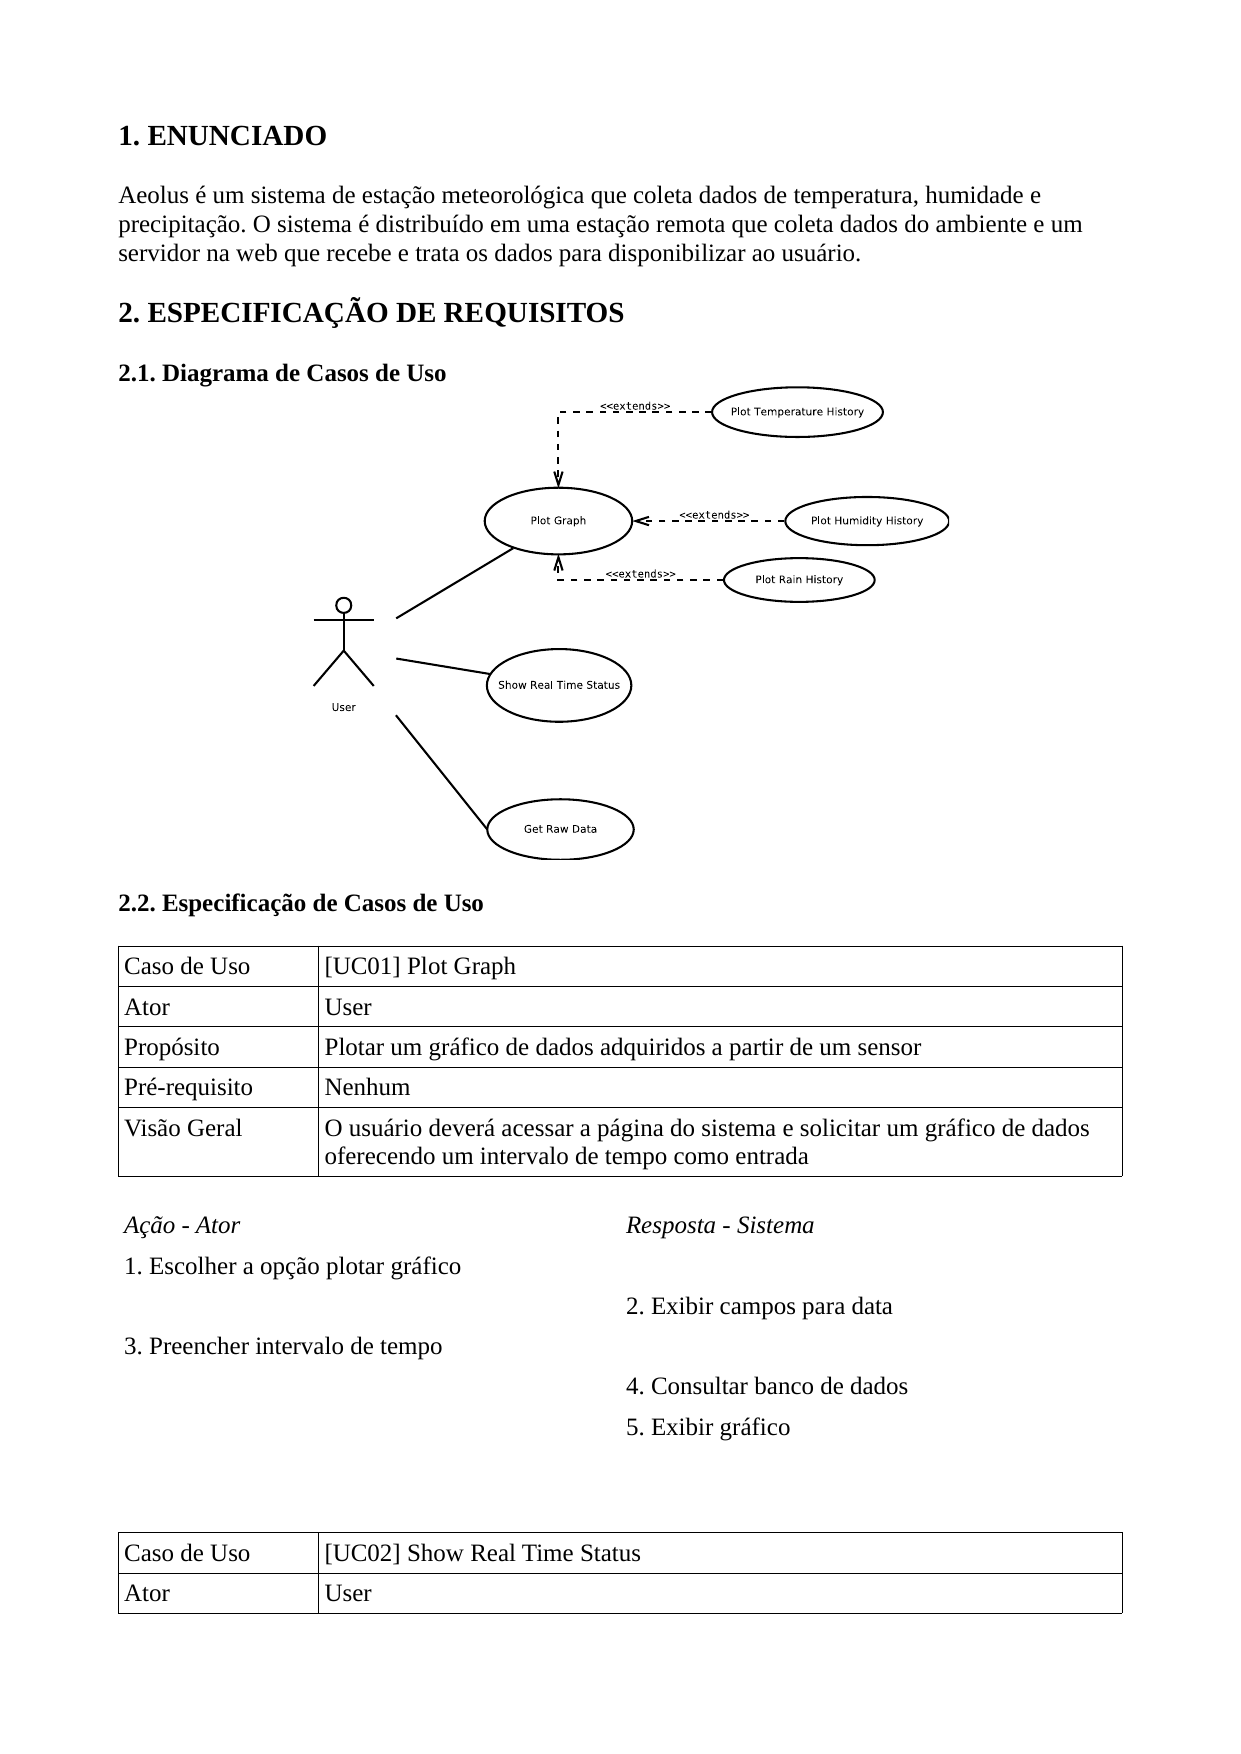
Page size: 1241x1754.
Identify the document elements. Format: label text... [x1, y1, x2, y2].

table_cell Visão Geral [119, 1108, 318, 1176]
table_cell [620, 1245, 1122, 1285]
table_cell [118, 1406, 620, 1446]
table_cell [620, 1325, 1122, 1366]
text 2.2. Especificação de Casos de Uso [118, 888, 1122, 917]
table_cell Nenhum [319, 1068, 1122, 1107]
table_cell Propósito [119, 1027, 318, 1067]
table_header Ação - Ator [118, 1205, 620, 1245]
table_header [UC01] Plot Graph [319, 947, 1122, 986]
table_cell 3. Preencher intervalo de tempo [118, 1325, 620, 1366]
table_cell 4. Consultar banco de dados [620, 1366, 1122, 1406]
table_header Caso de Uso [119, 947, 318, 986]
table_cell 2. Exibir campos para data [620, 1285, 1122, 1325]
text 2.1. Diagrama de Casos de Uso [118, 358, 1122, 386]
table_cell Pré-requisito [119, 1068, 318, 1107]
table_cell [118, 1366, 620, 1406]
table_cell Ator [119, 987, 318, 1026]
table_cell User [319, 987, 1122, 1026]
table_header [UC02] Show Real Time Status [319, 1533, 1122, 1573]
table_cell 5. Exibir gráfico [620, 1406, 1122, 1446]
text 1. ENUNCIADO [118, 118, 1122, 152]
table_header Resposta - Sistema [620, 1205, 1122, 1245]
table_header Caso de Uso [119, 1533, 318, 1573]
table_cell Plotar um gráfico de dados adquiridos a partir de um sensor [319, 1027, 1122, 1067]
text Aeolus é um sistema de estação meteorológica que coleta dados de temperatura, humidade e precipitação. O sistema é distribuído em uma estação remota que coleta dados do ambiente e um servidor na web que recebe e trata os dados para disponibilizar ao usuário. [118, 180, 1122, 267]
table_cell O usuário deverá acessar a página do sistema e solicitar um gráfico de dados oferecendo um intervalo de tempo como entrada [319, 1108, 1122, 1176]
table_cell 1. Escolher a opção plotar gráfico [118, 1245, 620, 1285]
table_cell Ator [119, 1574, 318, 1613]
text 2. ESPECIFICAÇÃO DE REQUISITOS [118, 295, 1122, 329]
table_cell User [319, 1574, 1122, 1613]
table_cell [118, 1285, 620, 1325]
